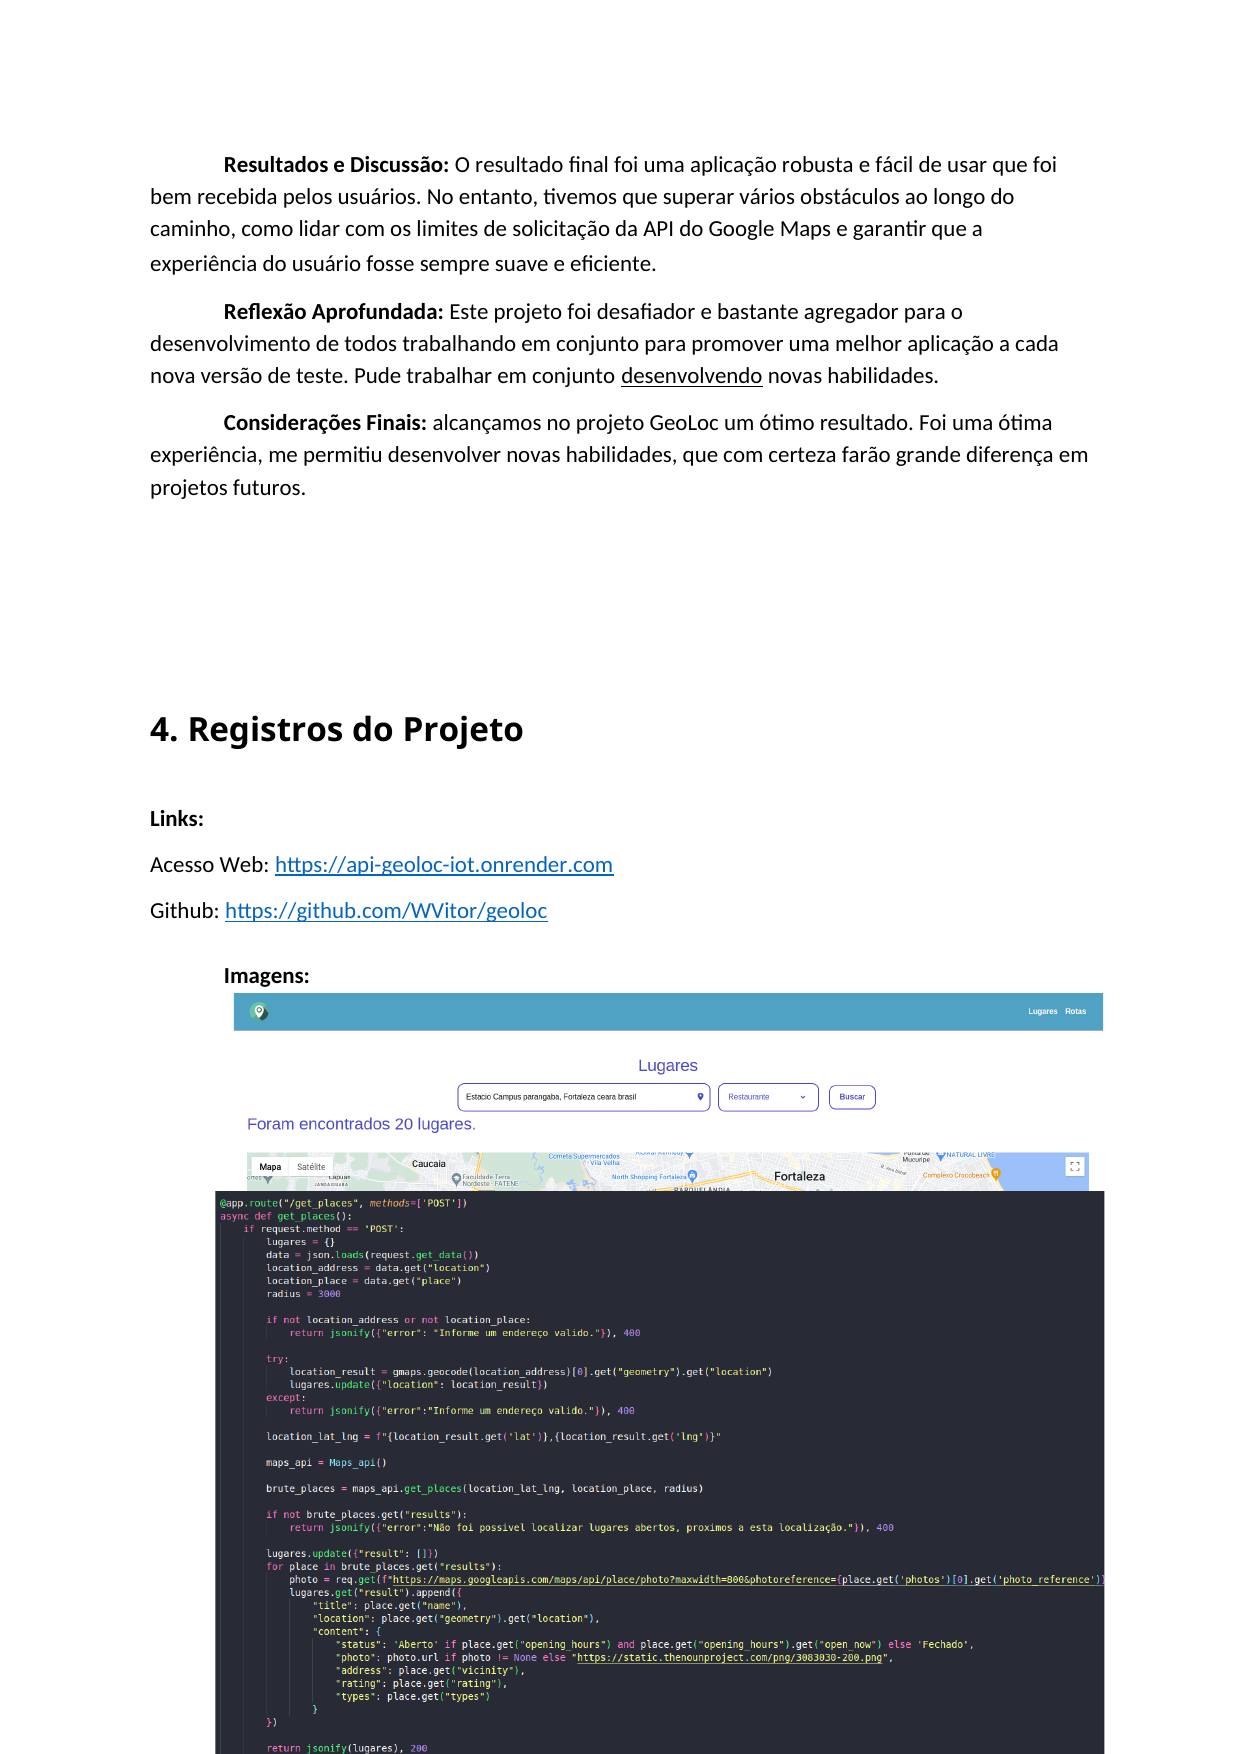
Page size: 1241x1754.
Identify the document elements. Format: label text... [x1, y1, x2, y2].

text Reflexão Aprofundada: Este projeto foi desafiador e bastante agregador para o desenvolvimento de todos trabalhando em conjunto para promover uma melhor aplicação a cada nova versão de teste. Pude trabalhar em conjunto desenvolvendo novas habilidades. [150, 297, 1090, 389]
picture [215, 993, 1105, 1754]
text Imagens: [150, 961, 1090, 989]
text Resultados e Discussão: O resultado final foi uma aplicação robusta e fácil de usar que foi bem recebida pelos usuários. No entanto, tivemos que superar vários obstáculos ao longo do caminho, como lidar com os limites de solicitação da API do Google Maps e garantir que a experiência do usuário fosse sempre suave e eficiente. [150, 150, 1090, 278]
subtitle 4. Registros do Projeto [150, 706, 1090, 752]
text Links: [150, 804, 1090, 832]
text Github: https://github.com/WVitor/geoloc [150, 896, 1090, 924]
text Considerações Finais: alcançamos no projeto GeoLoc um ótimo resultado. Foi uma ótima experiência, me permitiu desenvolver novas habilidades, que com certeza farão grande diferença em projetos futuros. [150, 408, 1090, 501]
text Acesso Web: https://api-geoloc-iot.onrender.com [150, 850, 1090, 878]
